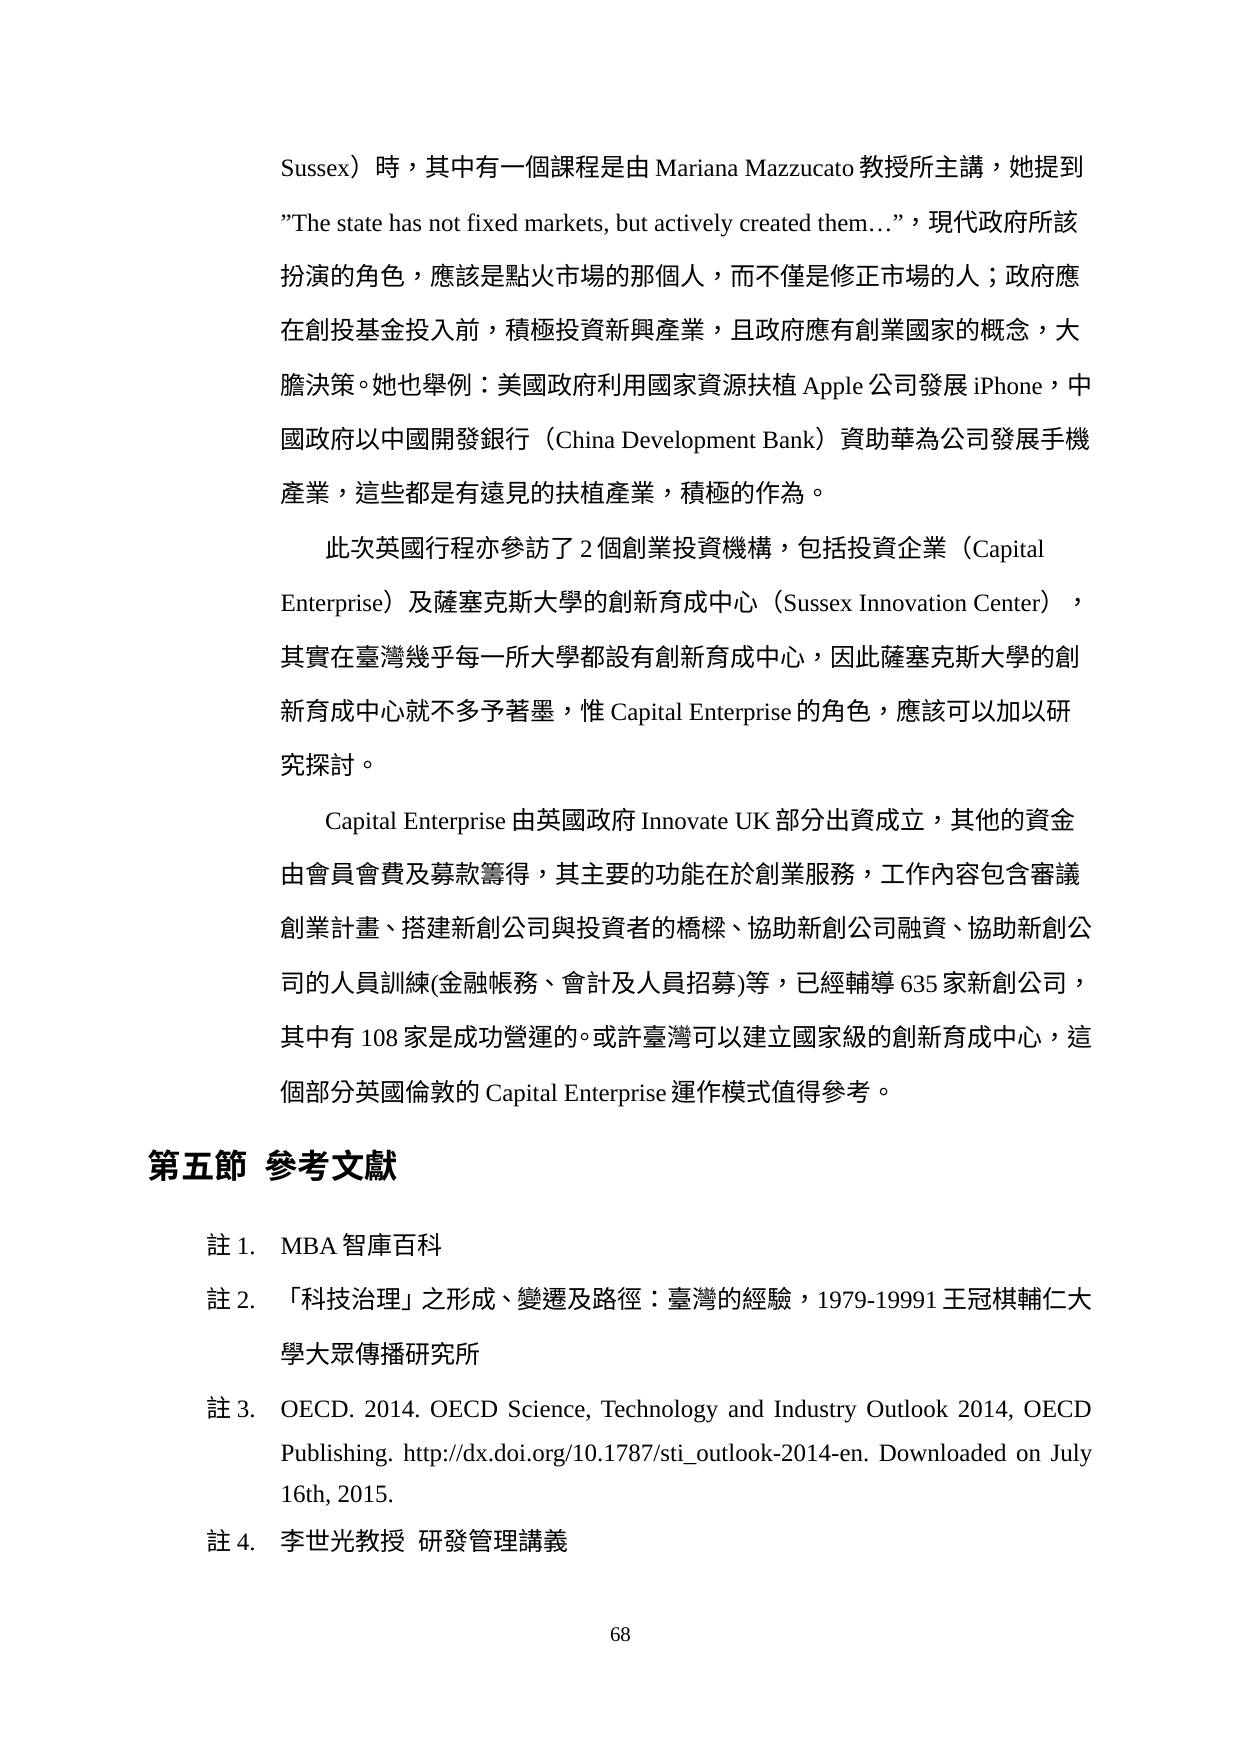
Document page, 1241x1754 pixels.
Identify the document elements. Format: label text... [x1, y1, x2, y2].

text Capital Enterprise由英國政府Innovate UK部分出資成立，其他的資金由會員會費及募款籌得，其主要的功能在於創業服務，工作內容包含審議創業計畫、搭建新創公司與投資者的橋樑、協助新創公司融資、協助新創公司的人員訓練(金融帳務、會計及人員招募)等，已經輔導635家新創公司，其中有108家是成功營運的。或許臺灣可以建立國家級的創新育成中心，這個部分英國倫敦的Capital Enterprise運作模式值得參考。 [280, 800, 1092, 1108]
text Sussex）時，其中有一個課程是由Mariana Mazzucato教授所主講，她提到”The state has not fixed markets, but actively created them…”，現代政府所該扮演的角色，應該是點火市場的那個人，而不僅是修正市場的人；政府應在創投基金投入前，積極投資新興產業，且政府應有創業國家的概念，大膽決策。她也舉例：美國政府利用國家資源扶植Apple公司發展iPhone，中國政府以中國開發銀行（China Development Bank）資助華為公司發展手機產業，這些都是有遠見的扶植產業，積極的作為。 [280, 148, 1092, 510]
text 註3. OECD. 2014. OECD Science, Technology and Industry Outlook 2014, OECD Publishing. http://dx.doi.org/10.1787/sti_outlook-2014-en. Downloaded on July 16th, 2015. [207, 1389, 1092, 1508]
text 註2. 「科技治理」之形成、變遷及路徑：臺灣的經驗，1979-19991王冠棋輔仁大學大眾傳播研究所 [207, 1280, 1092, 1371]
text 註1. MBA智庫百科 [207, 1226, 1092, 1262]
text 此次英國行程亦參訪了2個創業投資機構，包括投資企業（Capital Enterprise）及薩塞克斯大學的創新育成中心（Sussex Innovation Center），其實在臺灣幾乎每一所大學都設有創新育成中心，因此薩塞克斯大學的創新育成中心就不多予著墨，惟Capital Enterprise的角色，應該可以加以研究探討。 [280, 528, 1092, 782]
text 註4. 李世光教授 研發管理講義 [207, 1522, 1092, 1558]
subtitle 第五節 參考文獻 [148, 1126, 1092, 1201]
